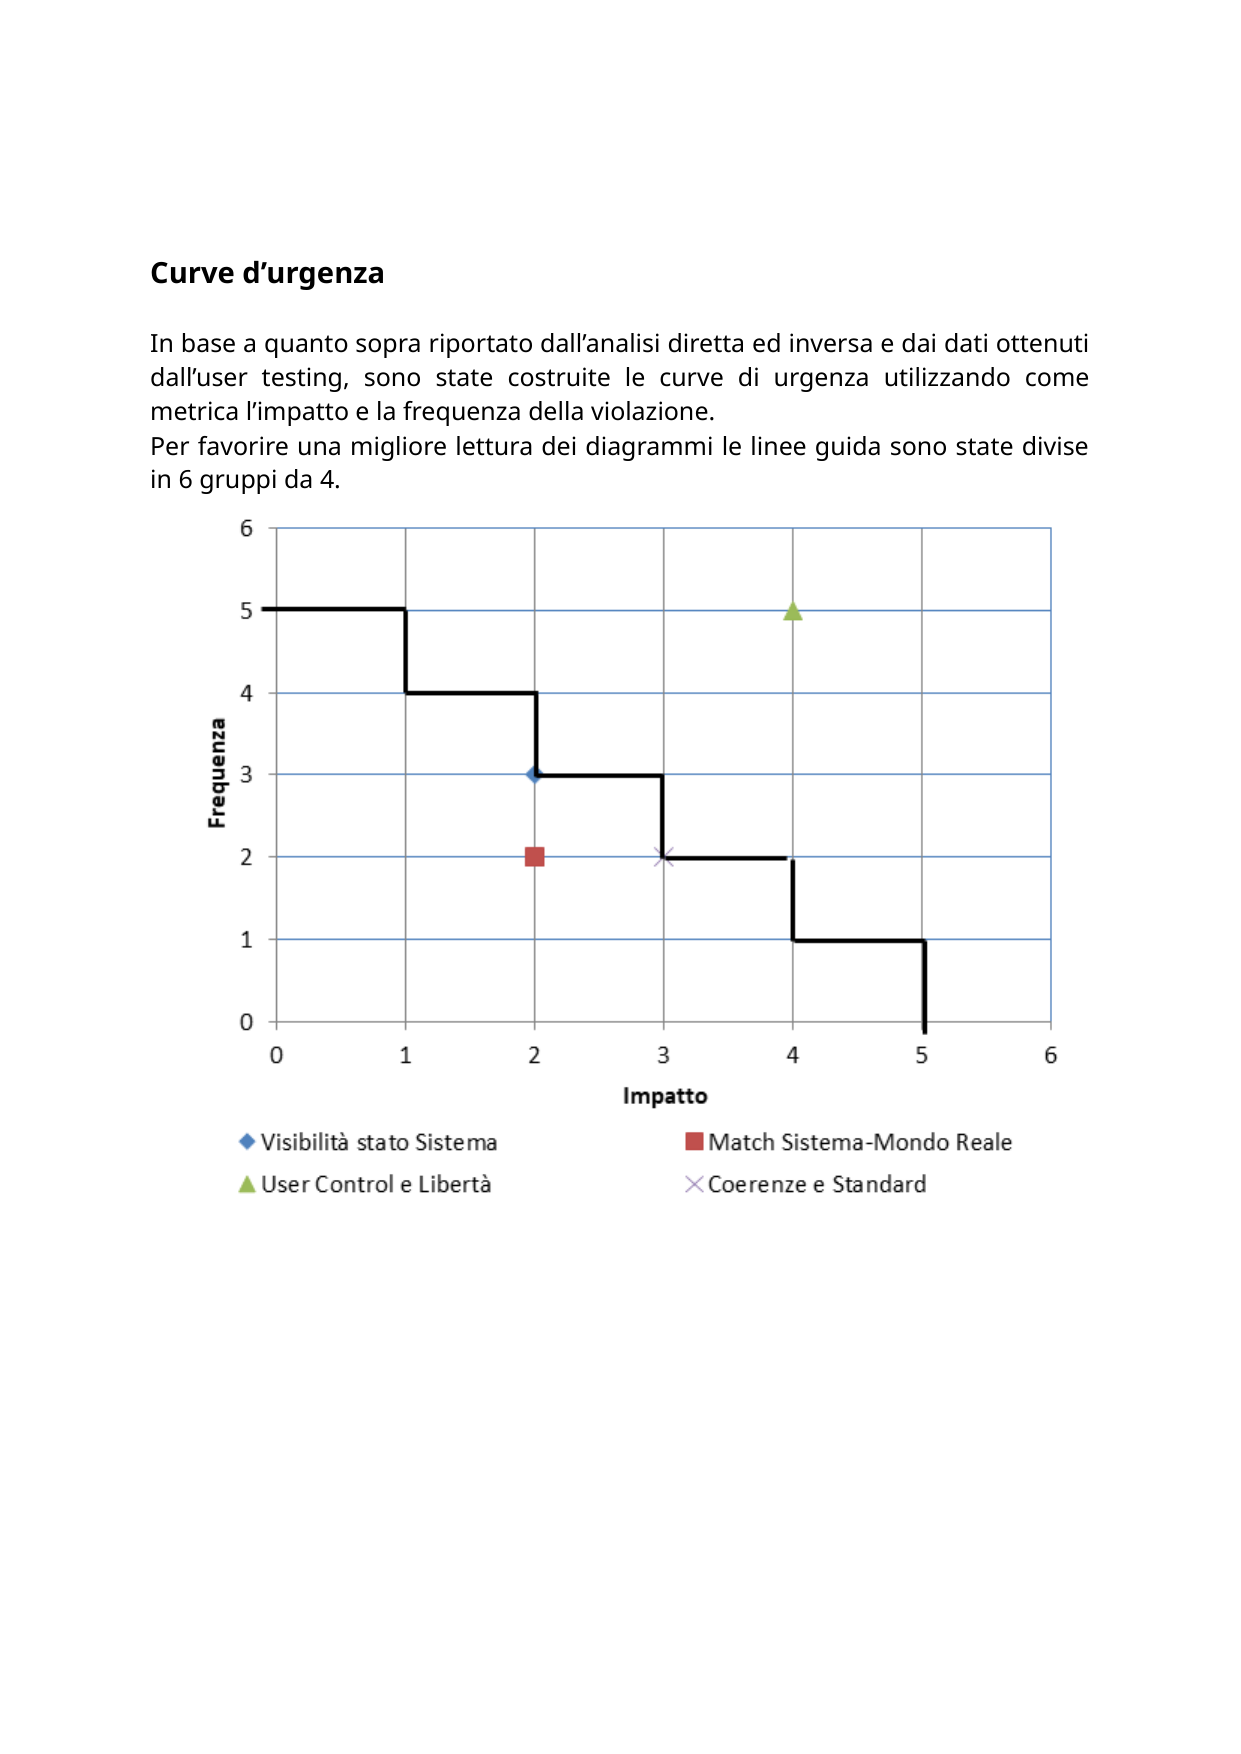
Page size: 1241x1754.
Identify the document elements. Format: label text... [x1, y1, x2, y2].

text In base a quanto sopra riportato dall’analisi diretta ed inversa e dai dati ottenuti dall’user testing, sono state costruite le curve di urgenza utilizzando come metrica l’impatto e la frequenza della violazione. [150, 326, 1090, 428]
text Per favorire una migliore lettura dei diagrammi le linee guida sono state divise in 6 gruppi da 4. [150, 428, 1090, 496]
picture [150, 496, 1091, 1203]
text Curve d’urgenza [150, 252, 1090, 292]
